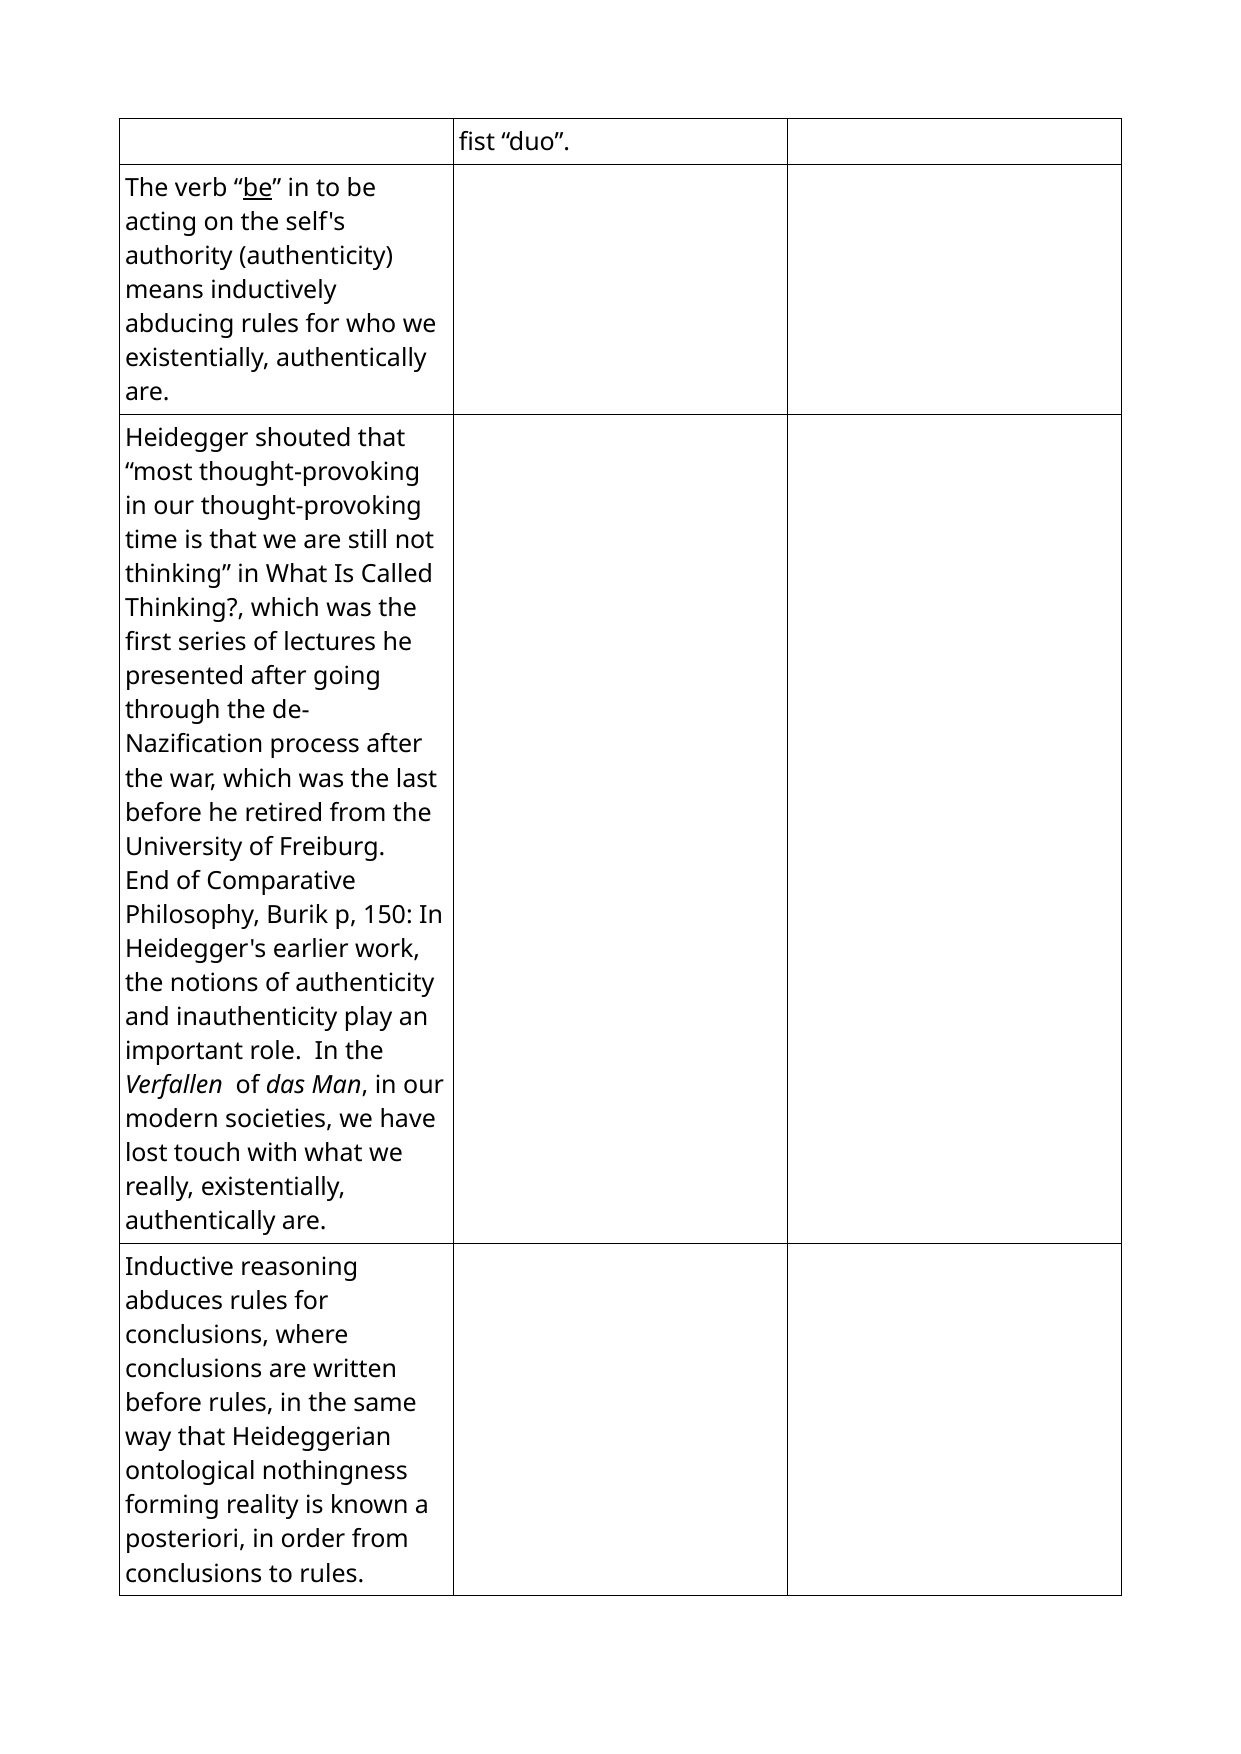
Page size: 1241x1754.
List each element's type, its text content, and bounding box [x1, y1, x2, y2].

table_cell [120, 119, 453, 164]
table_cell [788, 1244, 1121, 1595]
table_cell The verb “be” in to be acting on the self's authority (authenticity) means inductively abducing rules for who we existentially, authentically are. [120, 165, 453, 414]
table_cell [454, 415, 787, 1243]
table_cell [788, 119, 1121, 164]
table_cell fist “duo”. [454, 119, 787, 164]
table_cell [788, 165, 1121, 414]
table_cell [454, 165, 787, 414]
table_cell [788, 415, 1121, 1243]
table_cell Heidegger shouted that “most thought-provoking in our thought-provoking time is that we are still not thinking” in What Is Called Thinking?, which was the first series of lectures he presented after going through the de-Nazification process after the war, which was the last before he retired from the University of Freiburg. End of Comparative Philosophy, Burik p, 150: In Heidegger's earlier work, the notions of authenticity and inauthenticity play an important role. In the Verfallen of das Man, in our modern societies, we have lost touch with what we really, existentially, authentically are. [120, 415, 453, 1243]
table_cell Inductive reasoning abduces rules for conclusions, where conclusions are written before rules, in the same way that Heideggerian ontological nothingness forming reality is known a posteriori, in order from conclusions to rules. [120, 1244, 453, 1595]
table_cell [454, 1244, 787, 1595]
